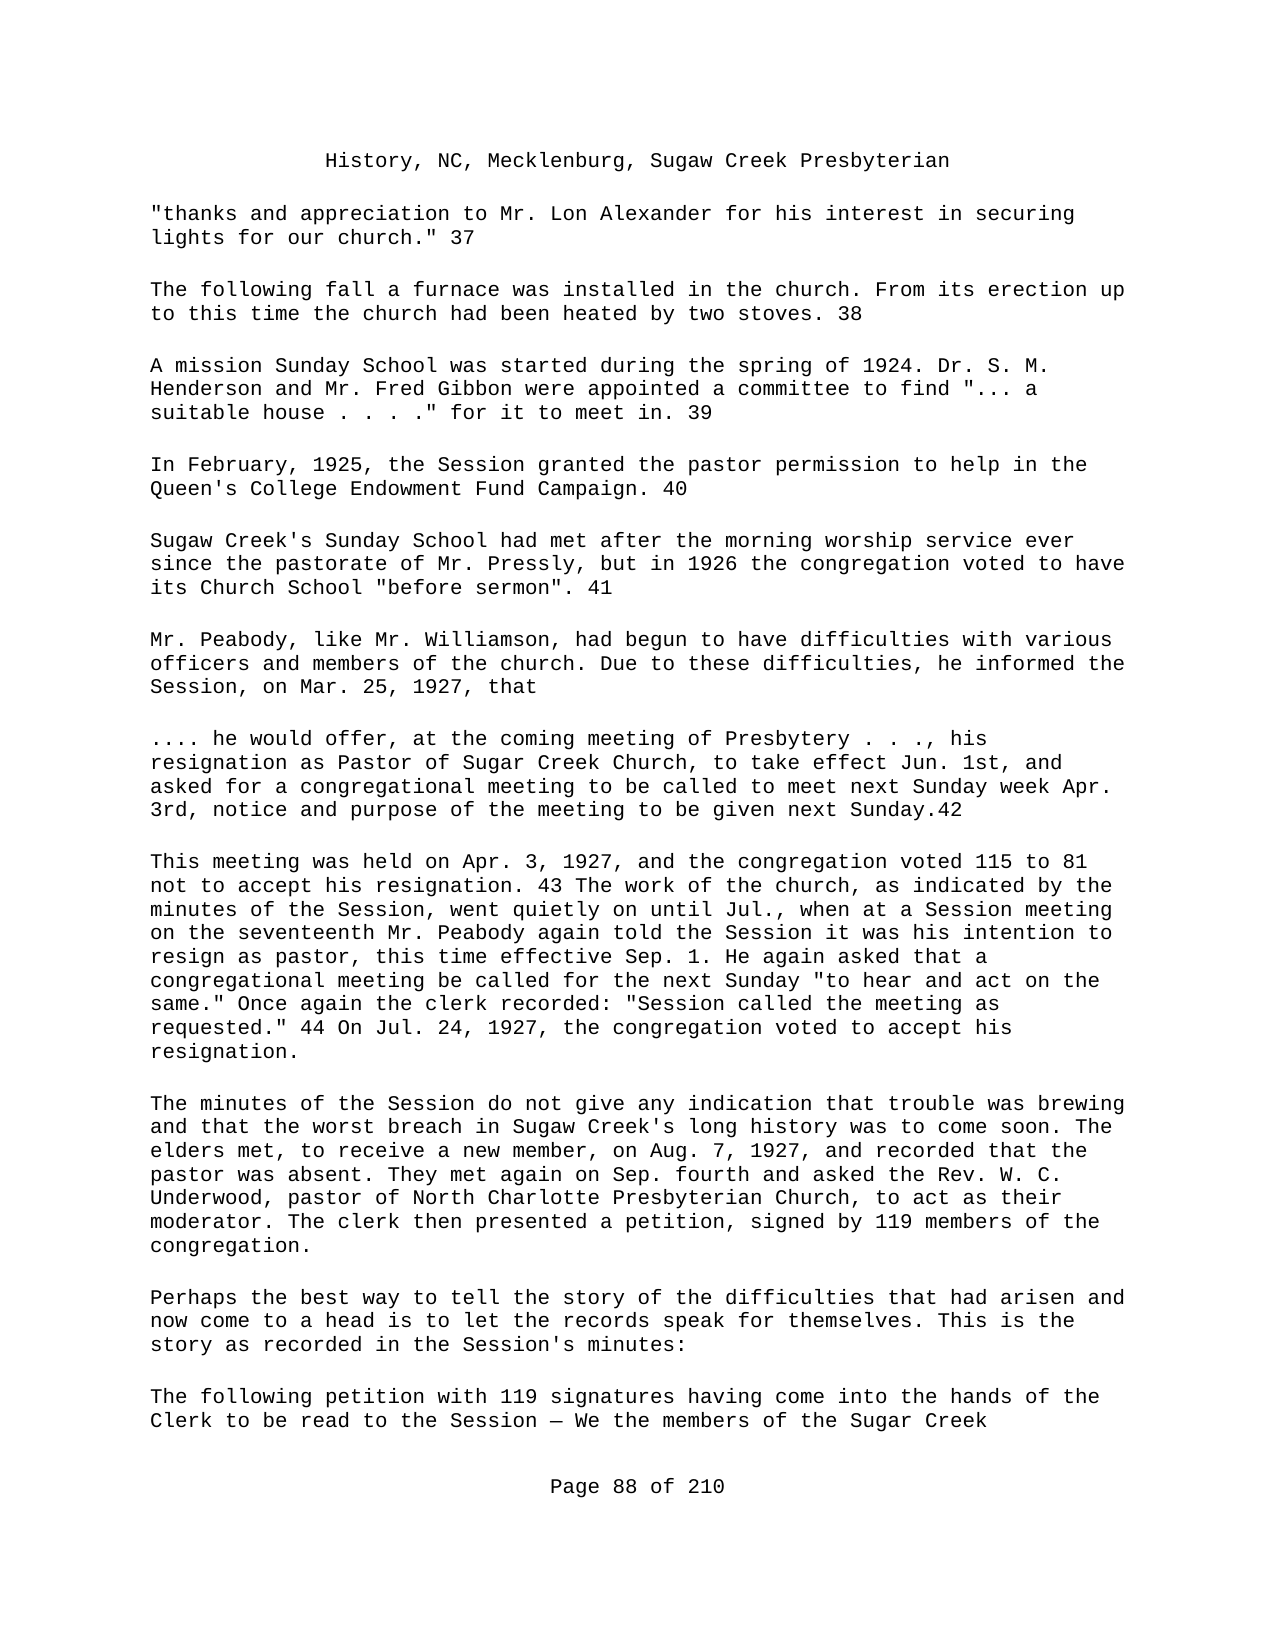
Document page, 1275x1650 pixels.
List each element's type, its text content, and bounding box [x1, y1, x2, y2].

text The following fall a furnace was installed in the church. From its erection up to this time the church had been heated by two stoves. 38 [150, 279, 1125, 326]
text In February, 1925, the Session granted the pastor permission to help in the Queen's College Endowment Fund Campaign. 40 [150, 454, 1125, 501]
text A mission Sunday School was started during the spring of 1924. Dr. S. M. Henderson and Mr. Fred Gibbon were appointed a committee to find "... a suitable house . . . ." for it to meet in. 39 [150, 354, 1125, 426]
text The minutes of the Session do not give any indication that trouble was brewing and that the worst breach in Sugaw Creek's long history was to come soon. The elders met, to receive a new member, on Aug. 7, 1927, and recorded that the pastor was absent. They met again on Sep. fourth and asked the Rev. W. C. Underwood, pastor of North Charlotte Presbyterian Church, to act as their moderator. The clerk then presented a petition, signed by 119 members of the congregation. [150, 1093, 1125, 1258]
text The following petition with 119 signatures having come into the hands of the Clerk to be read to the Session — We the members of the Sugar Creek [150, 1386, 1125, 1433]
text "thanks and appreciation to Mr. Lon Alexander for his interest in securing lights for our church." 37 [150, 203, 1125, 250]
text .... he would offer, at the coming meeting of Presbytery . . ., his resignation as Pastor of Sugar Creek Church, to take effect Jun. 1st, and asked for a congregational meeting to be called to meet next Sunday week Apr. 3rd, notice and purpose of the meeting to be given next Sunday.42 [150, 728, 1125, 823]
text Mr. Peabody, like Mr. Williamson, had begun to have difficulties with various officers and members of the church. Due to these difficulties, he informed the Session, on Mar. 25, 1927, that [150, 629, 1125, 700]
text Sugaw Creek's Sunday School had met after the morning worship service ever since the pastorate of Mr. Pressly, but in 1926 the congregation voted to have its Church School "before sermon". 41 [150, 530, 1125, 601]
text This meeting was held on Apr. 3, 1927, and the congregation voted 115 to 81 not to accept his resignation. 43 The work of the church, as indicated by the minutes of the Session, went quietly on until Jul., when at a Session meeting on the seventeenth Mr. Peabody again told the Session it was his intention to resign as pastor, this time effective Sep. 1. He again asked that a congregational meeting be called for the next Sunday "to hear and act on the same." Once again the clerk recorded: "Session called the meeting as requested." 44 On Jul. 24, 1927, the congregation voted to accept his resignation. [150, 851, 1125, 1064]
text Perhaps the best way to tell the story of the difficulties that had arisen and now come to a head is to let the records speak for themselves. This is the story as recorded in the Session's minutes: [150, 1287, 1125, 1358]
